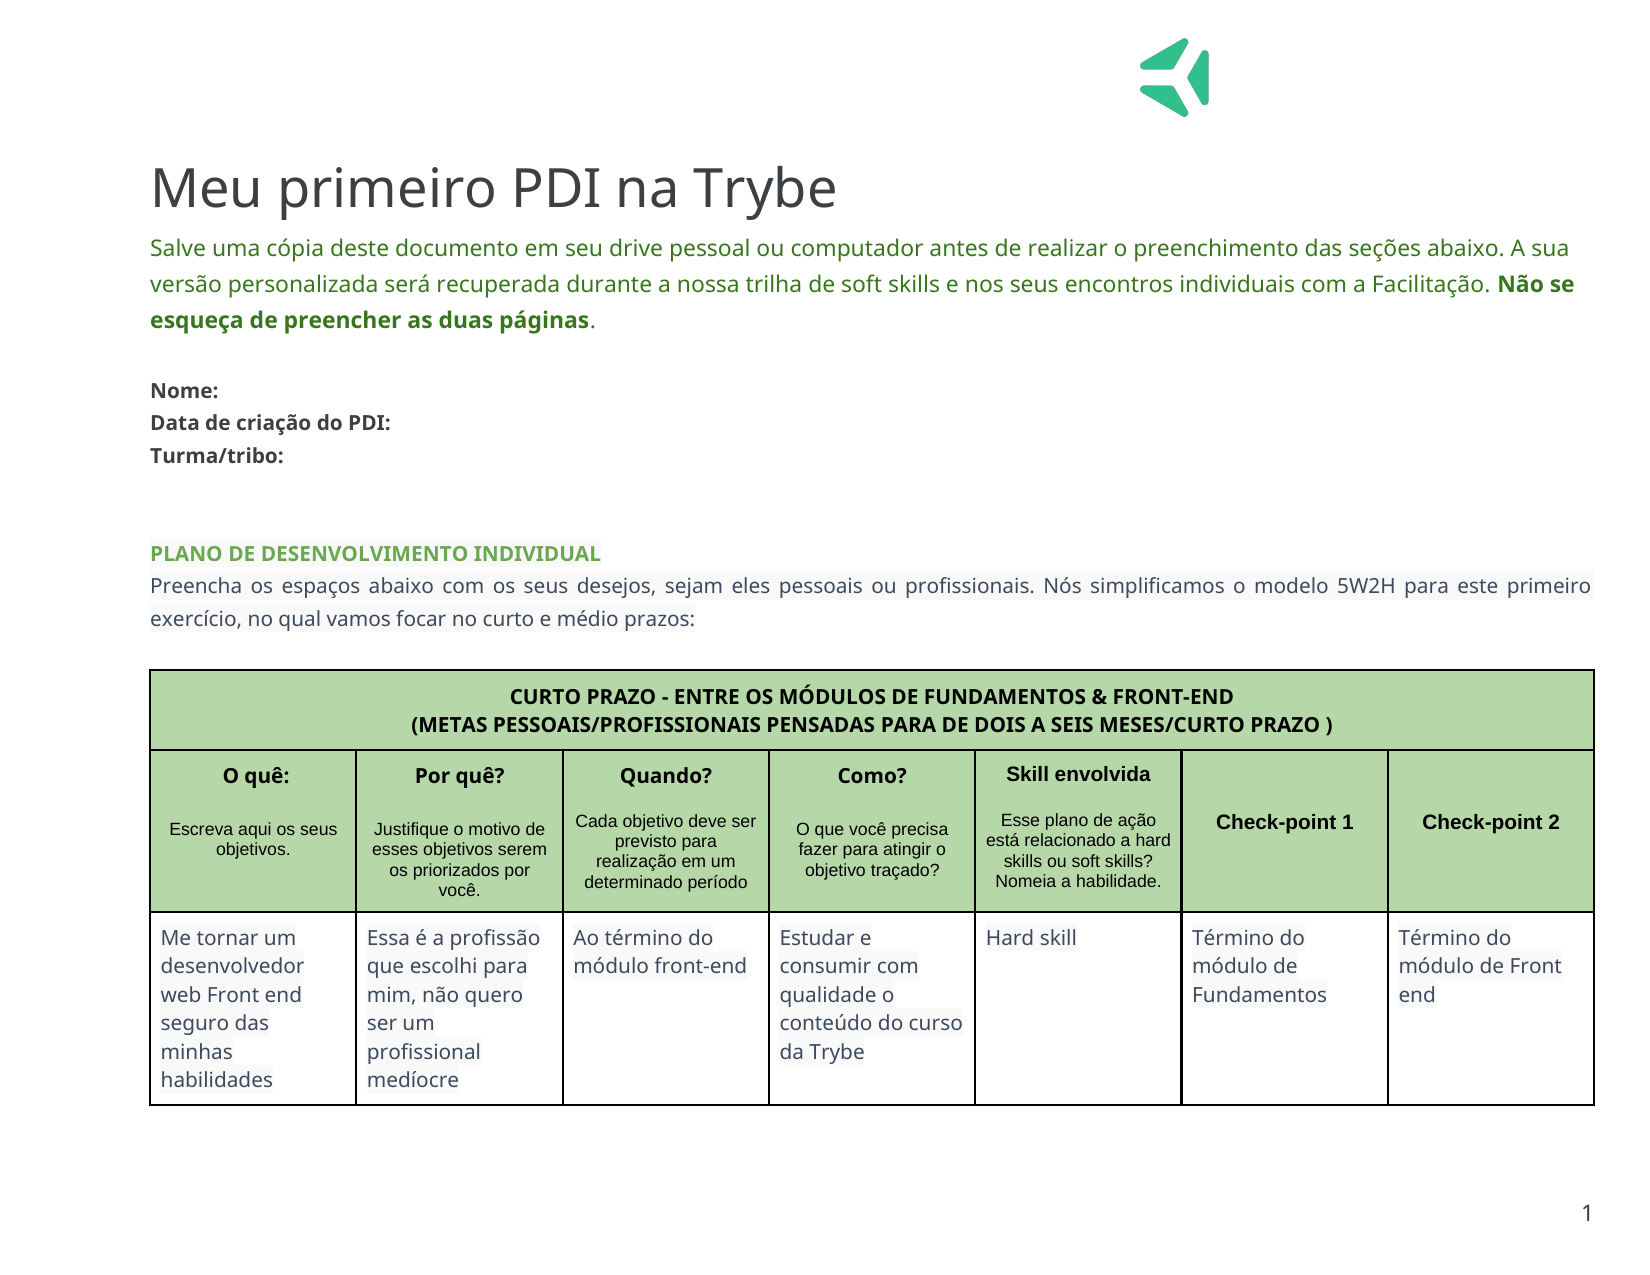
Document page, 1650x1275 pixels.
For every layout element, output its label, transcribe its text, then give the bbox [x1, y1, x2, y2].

table_cell Me tornar um desenvolvedor web Front end seguro das minhas habilidades [151, 913, 355, 1104]
text Turma/tribo: [150, 441, 1594, 469]
text PLANO DE DESENVOLVIMENTO INDIVIDUAL [150, 539, 1594, 567]
table_cell Término do módulo de Fundamentos [1183, 913, 1387, 1104]
table_cell Essa é a profissão que escolhi para mim, não quero ser um profissional medíocre [357, 913, 562, 1104]
table_cell Skill envolvida Esse plano de ação está relacionado a hard skills ou soft skills? Nomeia a habilidade. [976, 751, 1180, 911]
table_cell Ao término do módulo front-end [564, 913, 768, 1104]
table_cell Término do módulo de Front end [1389, 913, 1593, 1104]
table_cell Check-point 1 [1183, 751, 1387, 911]
table_cell O quê: Escreva aqui os seus objetivos. [151, 751, 355, 911]
table_cell Hard skill [976, 913, 1180, 1104]
text Preencha os espaços abaixo com os seus desejos, sejam eles pessoais ou profissionais. Nós simplificamos o modelo 5W2H para este primeiro exercício, no qual vamos focar no curto e médio prazos: [150, 571, 1594, 632]
table_cell Check-point 2 [1389, 751, 1593, 911]
table_cell Como? O que você precisa fazer para atingir o objetivo traçado? [770, 751, 974, 911]
table_cell Estudar e consumir com qualidade o conteúdo do curso da Trybe [770, 913, 974, 1104]
table_cell Por quê? Justifique o motivo de esses objetivos serem os priorizados por você. [357, 751, 562, 911]
picture [1132, 29, 1219, 99]
text Salve uma cópia deste documento em seu drive pessoal ou computador antes de realizar o preenchimento das seções abaixo. A sua versão personalizada será recuperada durante a nossa trilha de soft skills e nos seus encontros individuais com a Facilitação. Não se esqueça de preencher as duas páginas. [150, 232, 1594, 335]
table_header CURTO PRAZO - ENTRE OS MÓDULOS DE FUNDAMENTOS & FRONT-END (METAS PESSOAIS/PROFISSIONAIS PENSADAS PARA DE DOIS A SEIS MESES/CURTO PRAZO ) [151, 671, 1593, 749]
table_cell Quando? Cada objetivo deve ser previsto para realização em um determinado período [564, 751, 768, 911]
text Data de criação do PDI: [150, 408, 1594, 437]
text Nome: [150, 376, 1594, 404]
title Meu primeiro PDI na Trybe [150, 150, 1594, 224]
